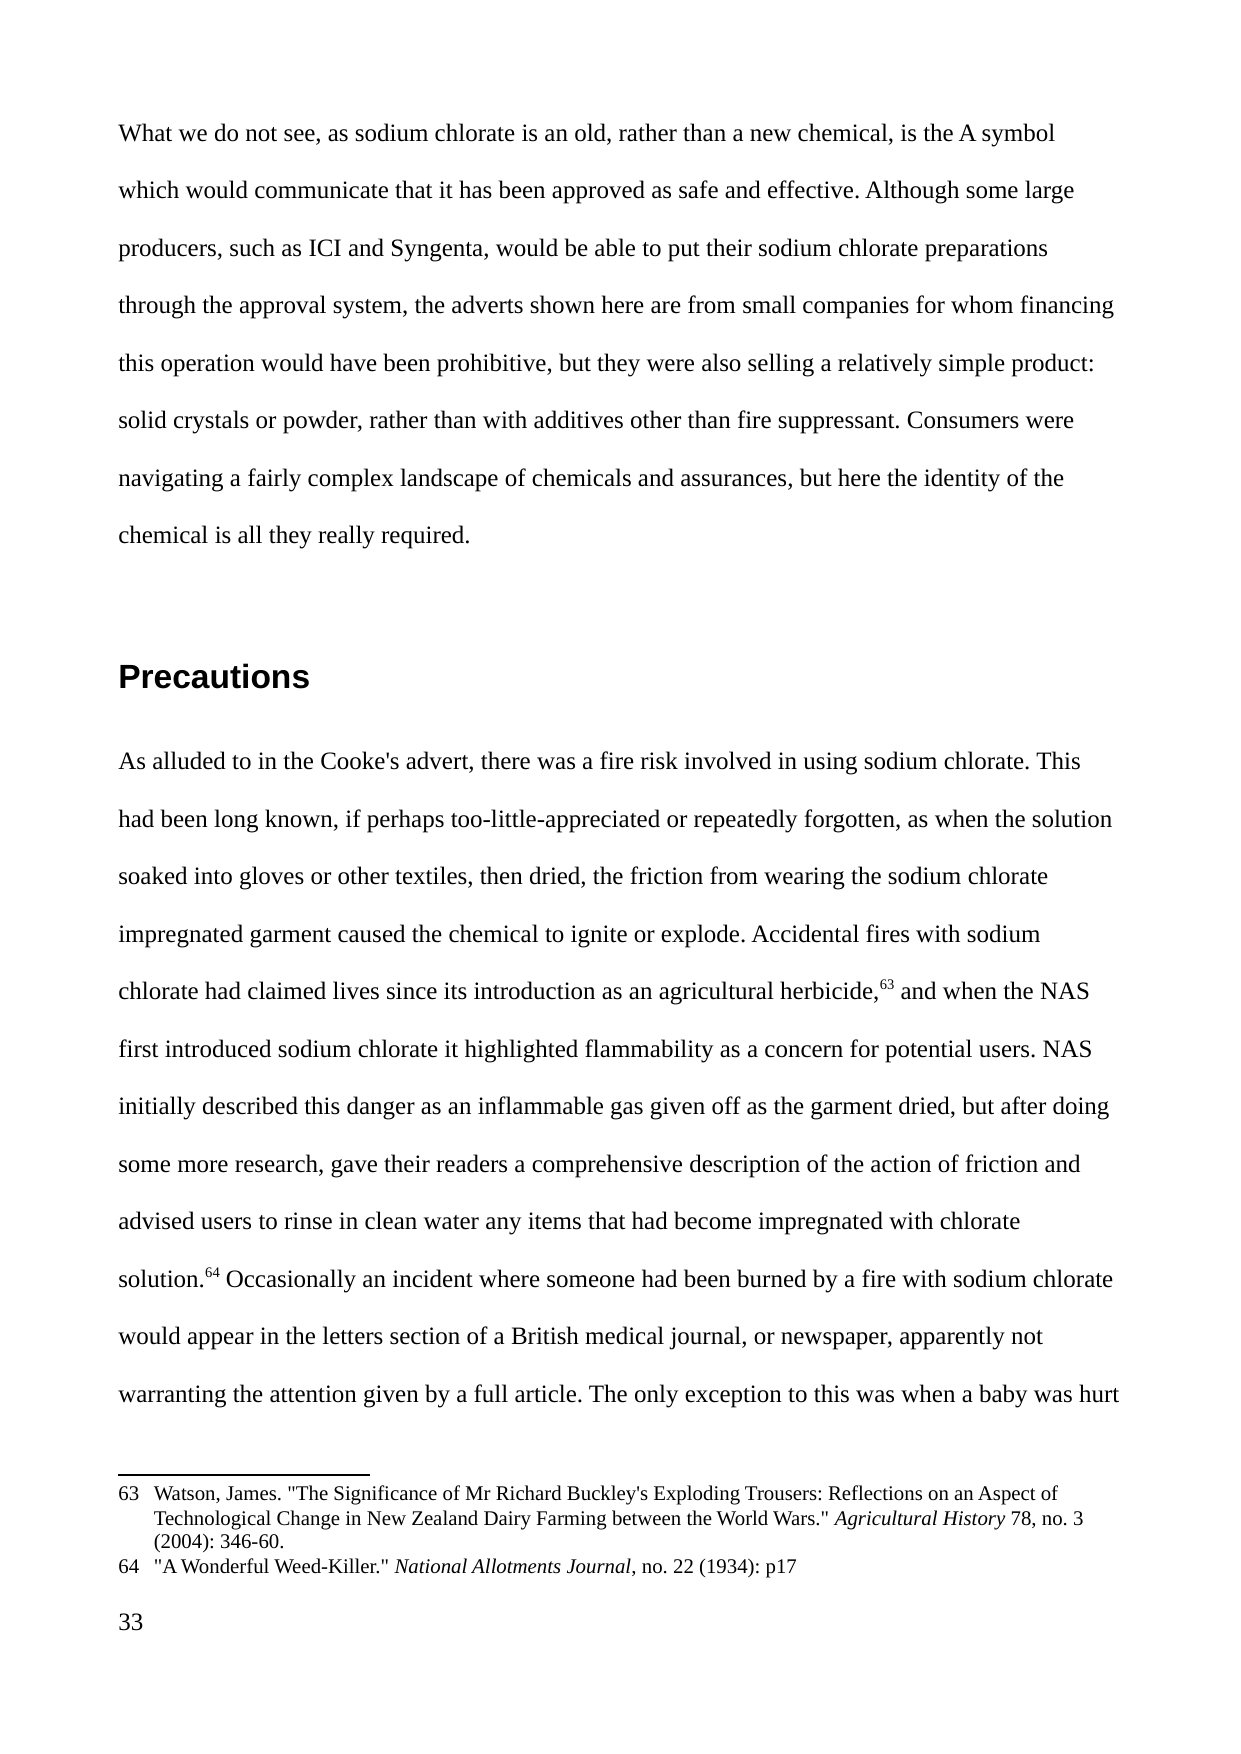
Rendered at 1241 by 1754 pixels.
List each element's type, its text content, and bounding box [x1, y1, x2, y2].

subtitle Precautions [118, 656, 1122, 695]
text As alluded to in the Cooke's advert, there was a fire risk involved in using sodium chlorate. This had been long known, if perhaps too-little-appreciated or repeatedly forgotten, as when the solution soaked into gloves or other textiles, then dried, the friction from wearing the sodium chlorate impregnated garment caused the chemical to ignite or explode. Accidental fires with sodium chlorate had claimed lives since its introduction as an agricultural herbicide, and when the NAS first introduced sodium chlorate it highlighted flammability as a concern for potential users. NAS initially described this danger as an inflammable gas given off as the garment dried, but after doing some more research, gave their readers a comprehensive description of the action of friction and advised users to rinse in clean water any items that had become impregnated with chlorate solution. Occasionally an incident where someone had been burned by a fire with sodium chlorate would appear in the letters section of a British medical journal, or newspaper, apparently not warranting the attention given by a full article. The only exception to this was when a baby was hurt [118, 746, 1122, 1407]
text Watson, James. "The Significance of Mr Richard Buckley's Exploding Trousers: Reflections on an Aspect of Technological Change in New Zealand Dairy Farming between the World Wars." Agricultural History 78, no. 3 (2004): 346-60. [118, 1481, 1122, 1553]
text "A Wonderful Weed-Killer." National Allotments Journal, no. 22 (1934): p17 [118, 1553, 1122, 1578]
text What we do not see, as sodium chlorate is an old, rather than a new chemical, is the A symbol which would communicate that it has been approved as safe and effective. Although some large producers, such as ICI and Syngenta, would be able to put their sodium chlorate preparations through the approval system, the adverts shown here are from small companies for whom financing this operation would have been prohibitive, but they were also selling a relatively simple product: solid crystals or powder, rather than with additives other than fire suppressant. Consumers were navigating a fairly complex landscape of chemicals and assurances, but here the identity of the chemical is all they really required. [118, 118, 1122, 549]
